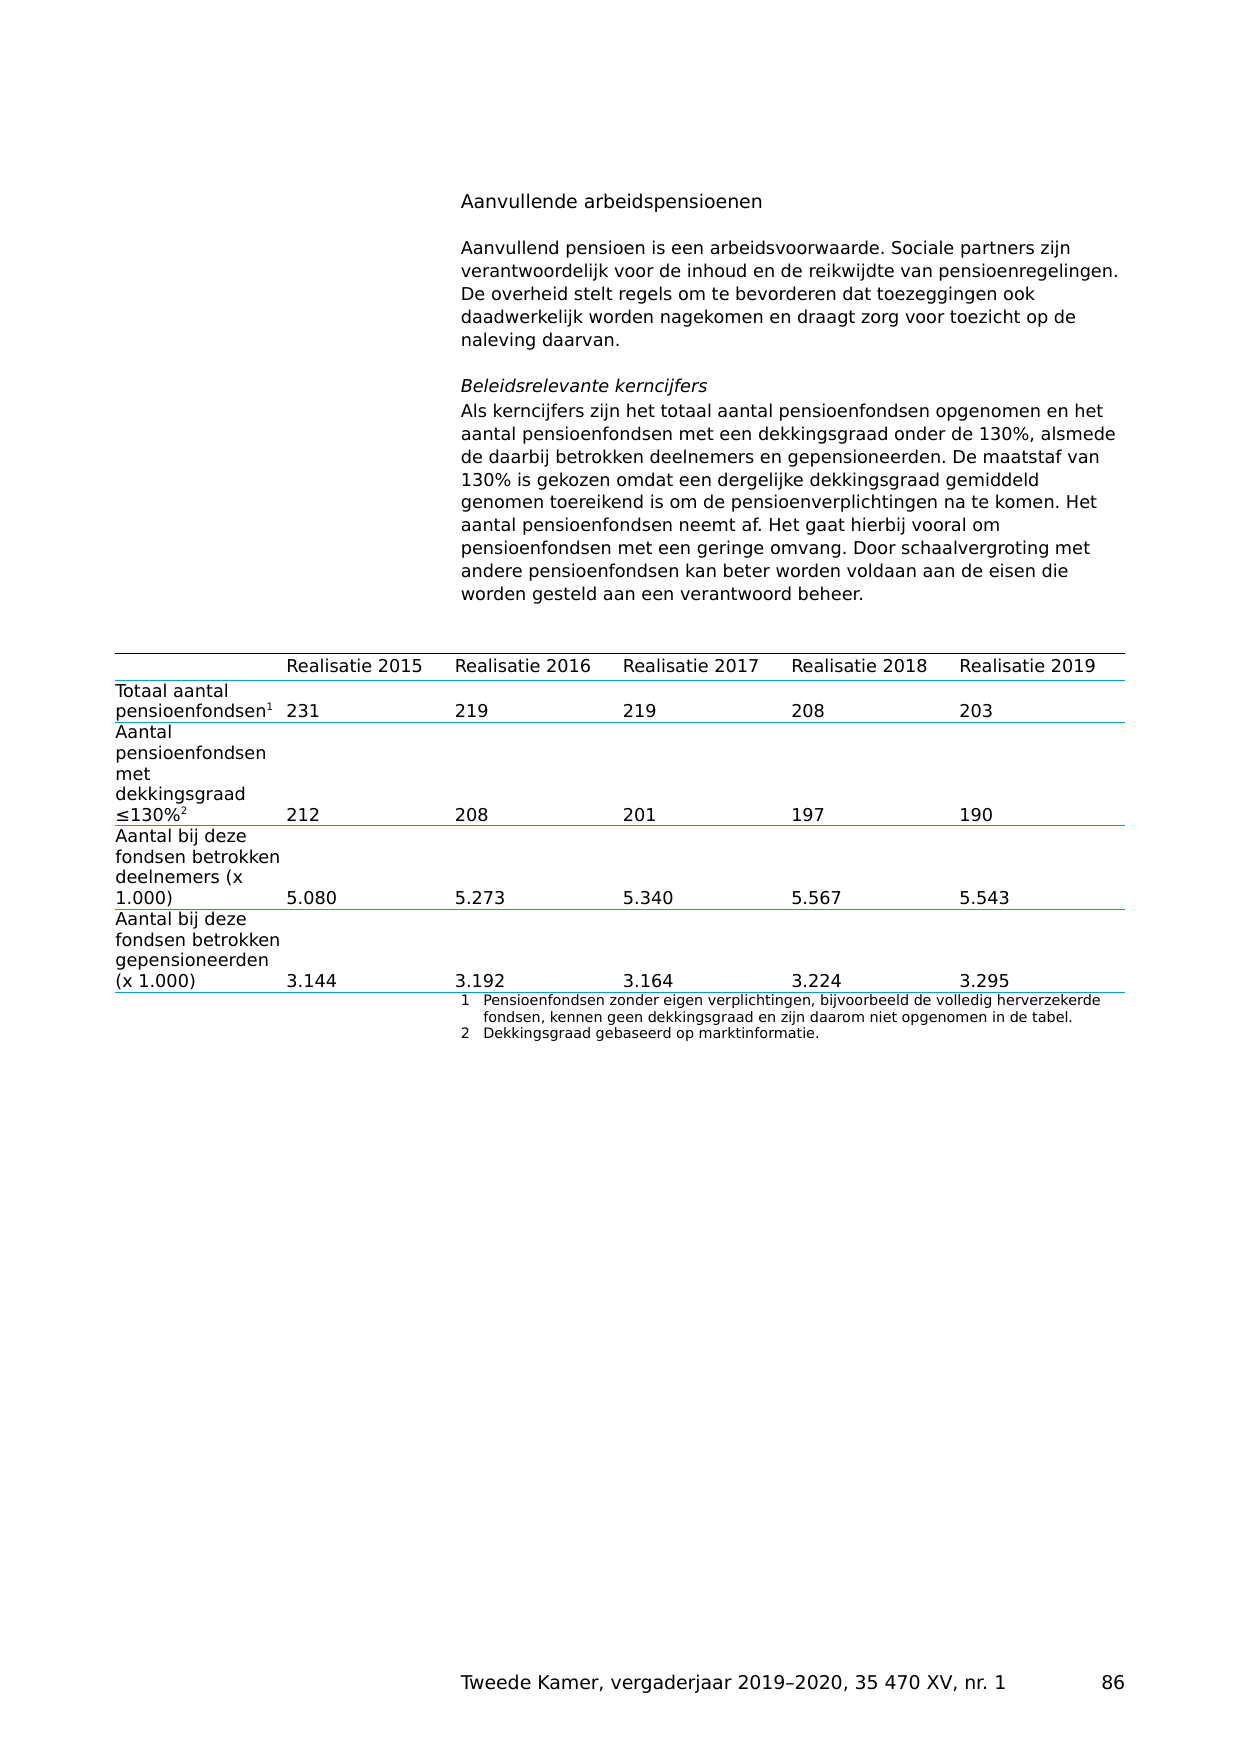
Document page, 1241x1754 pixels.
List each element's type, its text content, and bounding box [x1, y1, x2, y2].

table_cell 190 [956, 723, 1125, 825]
list Pensioenfondsen zonder eigen verplichtingen, bijvoorbeeld de volledig herverzekerde fondsen, kennen geen dekkingsgraad en zijn daarom niet opgenomen in de tabel. [461, 993, 1125, 1026]
table_cell Realisatie 2018 [788, 654, 956, 680]
list Dekkingsgraad gebaseerd op marktinformatie. [461, 1026, 1125, 1042]
table_cell Aantal bij deze fondsen betrokken deelnemers (x 1.000) [115, 826, 283, 908]
table_cell 5.340 [620, 826, 788, 908]
table_cell 231 [283, 681, 452, 722]
text Als kerncijfers zijn het totaal aantal pensioenfondsen opgenomen en het aantal pensioenfondsen met een dekkingsgraad onder de 130%, alsmede de daarbij betrokken deelnemers en gepensioneerden. De maatstaf van 130% is gekozen omdat een dergelijke dekkingsgraad gemiddeld genomen toereikend is om de pensioenverplichtingen na te komen. Het aantal pensioenfondsen neemt af. Het gaat hierbij vooral om pensioenfondsen met een geringe omvang. Door schaalvergroting met andere pensioenfondsen kan beter worden voldaan aan de eisen die worden gesteld aan een verantwoord beheer. [461, 399, 1125, 605]
table_cell Aantal pensioenfondsen met dekkingsgraad ≤130%2 [115, 723, 283, 825]
title Aanvullende arbeidspensioenen [461, 191, 1125, 213]
table_cell 5.080 [283, 826, 452, 908]
table_cell 203 [956, 681, 1125, 722]
table_cell Realisatie 2015 [283, 654, 452, 680]
table_cell [115, 654, 283, 680]
table_cell Aantal bij deze fondsen betrokken gepensioneerden (x 1.000) [115, 910, 283, 991]
table_cell 5.543 [956, 826, 1125, 908]
text Aanvullend pensioen is een arbeidsvoorwaarde. Sociale partners zijn verantwoordelijk voor de inhoud en de reikwijdte van pensioenregelingen. De overheid stelt regels om te bevorderen dat toezeggingen ook daadwerkelijk worden nagekomen en draagt zorg voor toezicht op de naleving daarvan. [461, 236, 1125, 351]
text Beleidsrelevante kerncijfers [461, 374, 1125, 397]
table_cell 5.273 [452, 826, 620, 908]
table_cell 5.567 [788, 826, 956, 908]
table_cell Realisatie 2019 [956, 654, 1125, 680]
table_cell 3.224 [788, 910, 956, 991]
table_cell 197 [788, 723, 956, 825]
table_cell Totaal aantal pensioenfondsen1 [115, 681, 283, 722]
table_cell 208 [452, 723, 620, 825]
table_cell 3.164 [620, 910, 788, 991]
table_header Tabel 63 Kerncijfers aanvullende pensioenen [115, 628, 1125, 653]
table_cell Realisatie 2017 [620, 654, 788, 680]
table_cell 219 [452, 681, 620, 722]
table_cell 212 [283, 723, 452, 825]
table_cell Realisatie 2016 [452, 654, 620, 680]
table_cell 3.144 [283, 910, 452, 991]
table_cell 3.295 [956, 910, 1125, 991]
table_cell 208 [788, 681, 956, 722]
table_cell 3.192 [452, 910, 620, 991]
table_cell 201 [620, 723, 788, 825]
table_cell 219 [620, 681, 788, 722]
